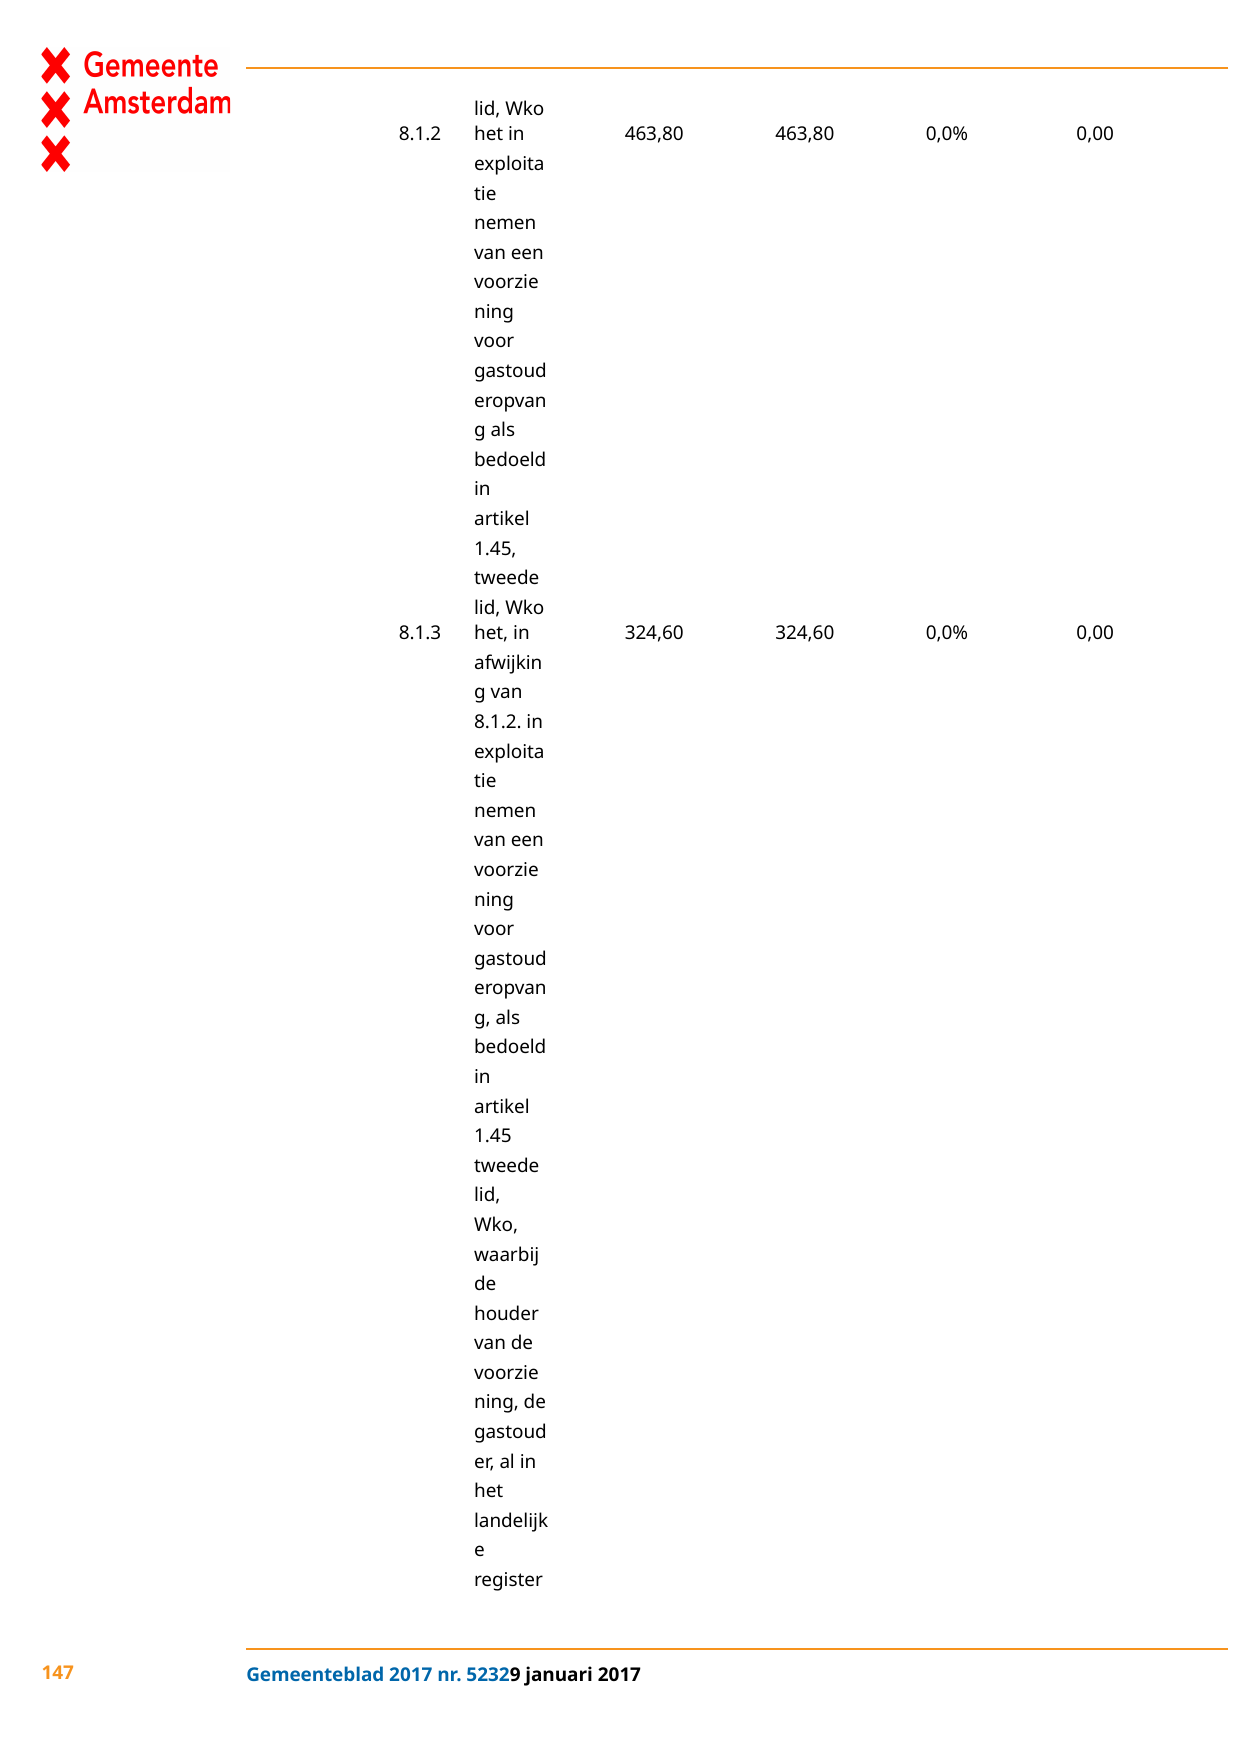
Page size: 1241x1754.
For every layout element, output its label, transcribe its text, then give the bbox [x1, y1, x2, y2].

table_cell 0,00 [1076, 620, 1152, 1592]
table_cell 463,80 [775, 121, 850, 619]
table_cell [1076, 95, 1152, 121]
table_cell 0,0% [926, 121, 1001, 619]
table_cell [248, 620, 323, 1592]
table_cell [323, 95, 398, 121]
table_cell [248, 121, 323, 619]
table_cell [1001, 95, 1076, 121]
table_cell [850, 95, 926, 121]
table_cell 8.1.3 [399, 620, 474, 1592]
table_cell [700, 620, 775, 1592]
table_cell [399, 95, 474, 121]
table_cell [549, 121, 624, 619]
table_cell [248, 95, 323, 121]
table_cell 463,80 [625, 121, 700, 619]
table_cell 324,60 [625, 620, 700, 1592]
table_cell [700, 95, 775, 121]
table_cell [775, 95, 850, 121]
table_cell [1001, 620, 1076, 1592]
table_cell [323, 121, 398, 619]
table_cell 8.1.2 [399, 121, 474, 619]
table_cell [549, 95, 624, 121]
table_cell [323, 620, 398, 1592]
table_cell [1001, 121, 1076, 619]
table_cell [926, 95, 1001, 121]
table_cell [850, 121, 926, 619]
table_cell 324,60 [775, 620, 850, 1592]
table_cell 0,0% [926, 620, 1001, 1592]
table_cell het, in afwijking van 8.1.2. in exploitatie nemen van een voorziening voor gastouderopvang, als bedoeld in artikel 1.45 tweede lid, Wko, waarbij de houder van de voorziening, de gastouder, al in het landelijke register [474, 620, 549, 1592]
table_cell lid, Wko [474, 95, 549, 121]
table_cell 0,00 [1076, 121, 1152, 619]
table_cell [850, 620, 926, 1592]
table_cell het in exploitatie nemen van een voorziening voor gastouderopvang als bedoeld in artikel 1.45, tweede lid, Wko [474, 121, 549, 619]
picture [41, 47, 231, 172]
table_cell [700, 121, 775, 619]
table_cell [625, 95, 700, 121]
table_cell [549, 620, 624, 1592]
